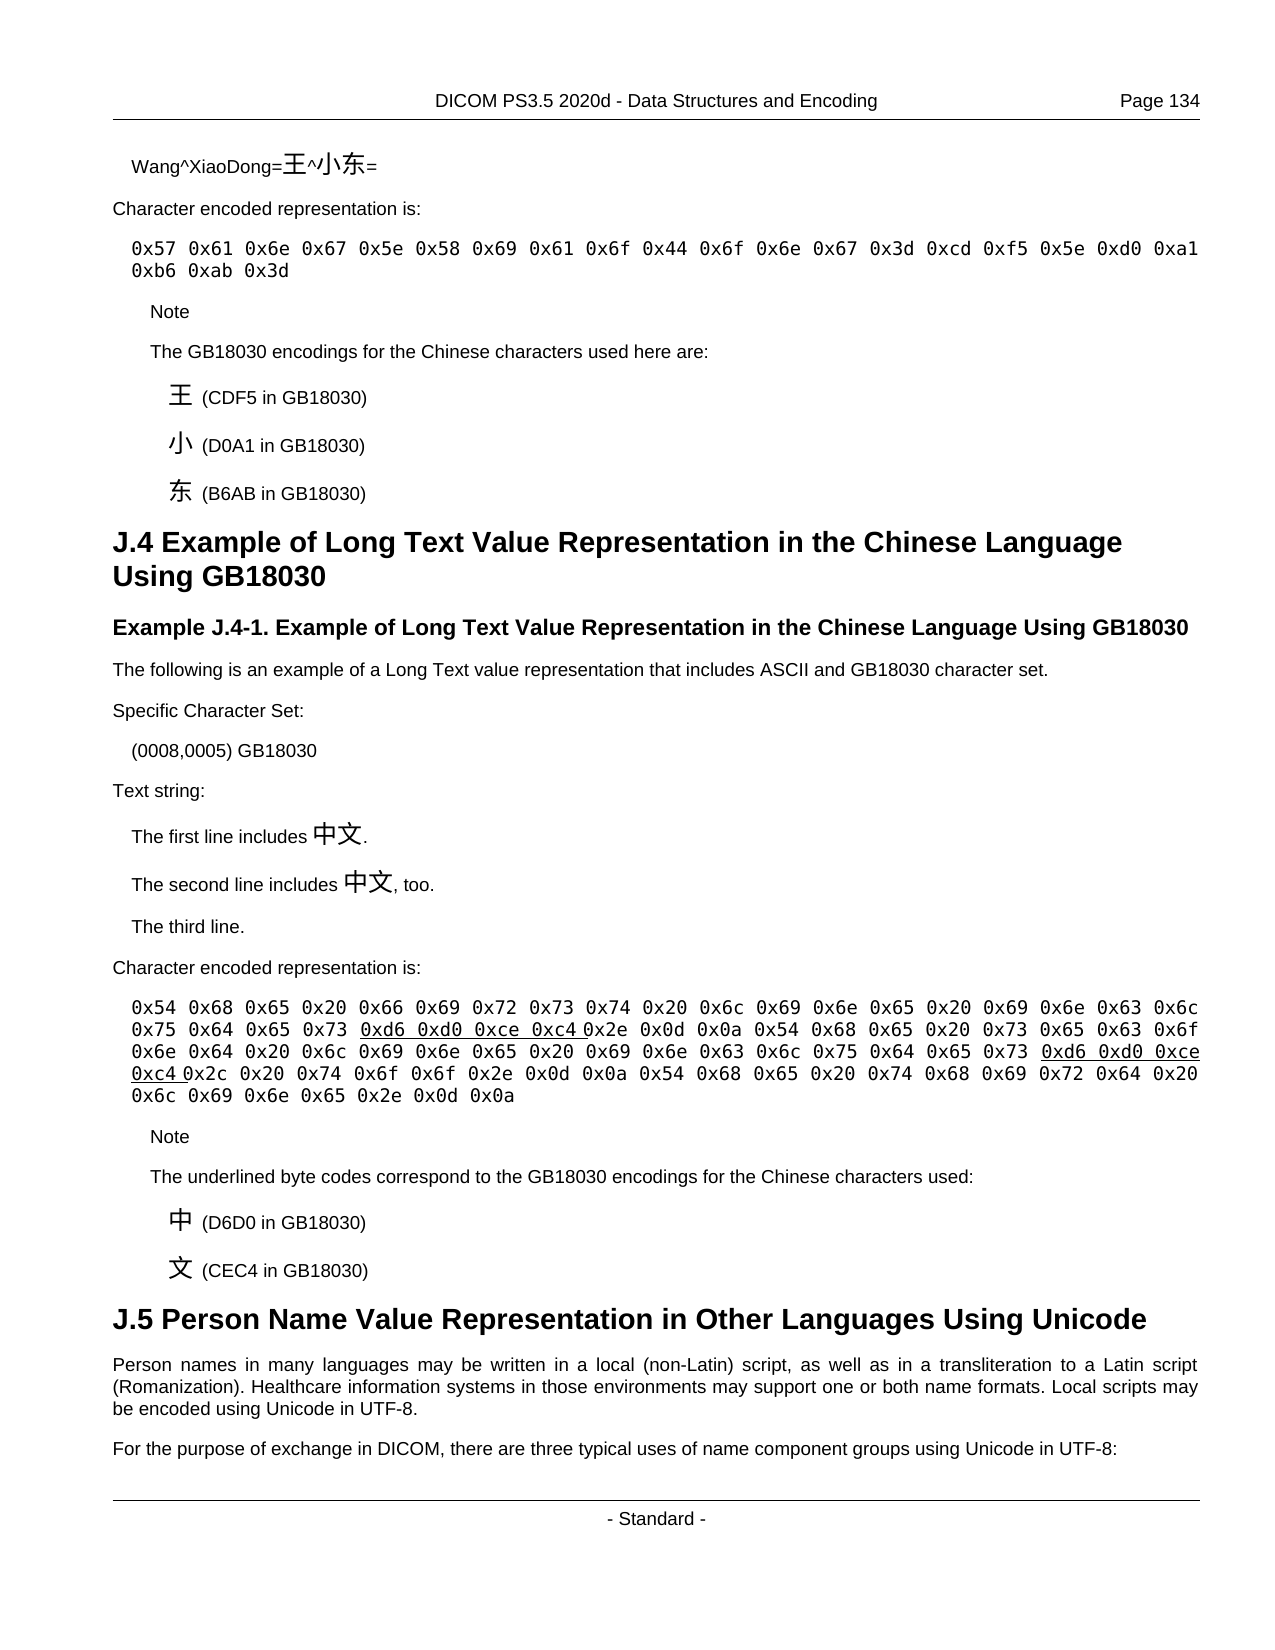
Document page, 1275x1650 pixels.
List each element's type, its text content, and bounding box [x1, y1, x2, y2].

text The underlined byte codes correspond to the GB18030 encodings for the Chinese characters used: [150, 1166, 1162, 1187]
text The third line. [131, 916, 1200, 938]
text 文 (CEC4 in GB18030) [169, 1254, 1162, 1283]
text 东 (B6AB in GB18030) [169, 477, 1162, 506]
text 中 (D6D0 in GB18030) [169, 1206, 1162, 1235]
text (0008,0005) GB18030 [131, 740, 1200, 761]
text 王 (CDF5 in GB18030) [169, 381, 1162, 411]
text The following is an example of a Long Text value representation that includes ASCII and GB18030 character set. [112, 659, 1200, 681]
text Character encoded representation is: [112, 957, 1200, 978]
text J.4 Example of Long Text Value Representation in the Chinese Language Using GB18030 [112, 525, 1200, 592]
text Person names in many languages may be written in a local (non-Latin) script, as well as in a transliteration to a Latin script (Romanization). Healthcare information systems in those environments may support one or both name formats. Local scripts may be encoded using Unicode in UTF-8. [112, 1354, 1200, 1419]
text J.5 Person Name Value Representation in Other Languages Using Unicode [112, 1302, 1200, 1336]
text Example J.4-1. Example of Long Text Value Representation in the Chinese Language Using GB18030 [112, 615, 1200, 641]
text The second line includes 中文, too. [131, 868, 1200, 898]
text 小 (D0A1 in GB18030) [169, 429, 1162, 458]
text Wang^XiaoDong=王^小东= [131, 150, 1200, 179]
text Note [150, 301, 1162, 322]
text For the purpose of exchange in DICOM, there are three typical uses of name component groups using Unicode in UTF-8: [112, 1438, 1200, 1459]
text Specific Character Set: [112, 699, 1200, 721]
text Note [150, 1126, 1162, 1147]
text The first line includes 中文. [131, 821, 1200, 850]
text 0x57 0x61 0x6e 0x67 0x5e 0x58 0x69 0x61 0x6f 0x44 0x6f 0x6e 0x67 0x3d 0xcd 0xf5 0x5e 0xd0 0xa1 0xb6 0xab 0x3d [131, 238, 1200, 282]
text The GB18030 encodings for the Chinese characters used here are: [150, 341, 1162, 363]
text 0x54 0x68 0x65 0x20 0x66 0x69 0x72 0x73 0x74 0x20 0x6c 0x69 0x6e 0x65 0x20 0x69 0x6e 0x63 0x6c 0x75 0x64 0x65 0x73 0xd6 0xd0 0xce 0xc4 0x2e 0x0d 0x0a 0x54 0x68 0x65 0x20 0x73 0x65 0x63 0x6f 0x6e 0x64 0x20 0x6c 0x69 0x6e 0x65 0x20 0x69 0x6e 0x63 0x6c 0x75 0x64 0x65 0x73 0xd6 0xd0 0xce 0xc4 0x2c 0x20 0x74 0x6f 0x6f 0x2e 0x0d 0x0a 0x54 0x68 0x65 0x20 0x74 0x68 0x69 0x72 0x64 0x20 0x6c 0x69 0x6e 0x65 0x2e 0x0d 0x0a [131, 997, 1200, 1107]
text Text string: [112, 780, 1200, 802]
text Character encoded representation is: [112, 198, 1200, 219]
